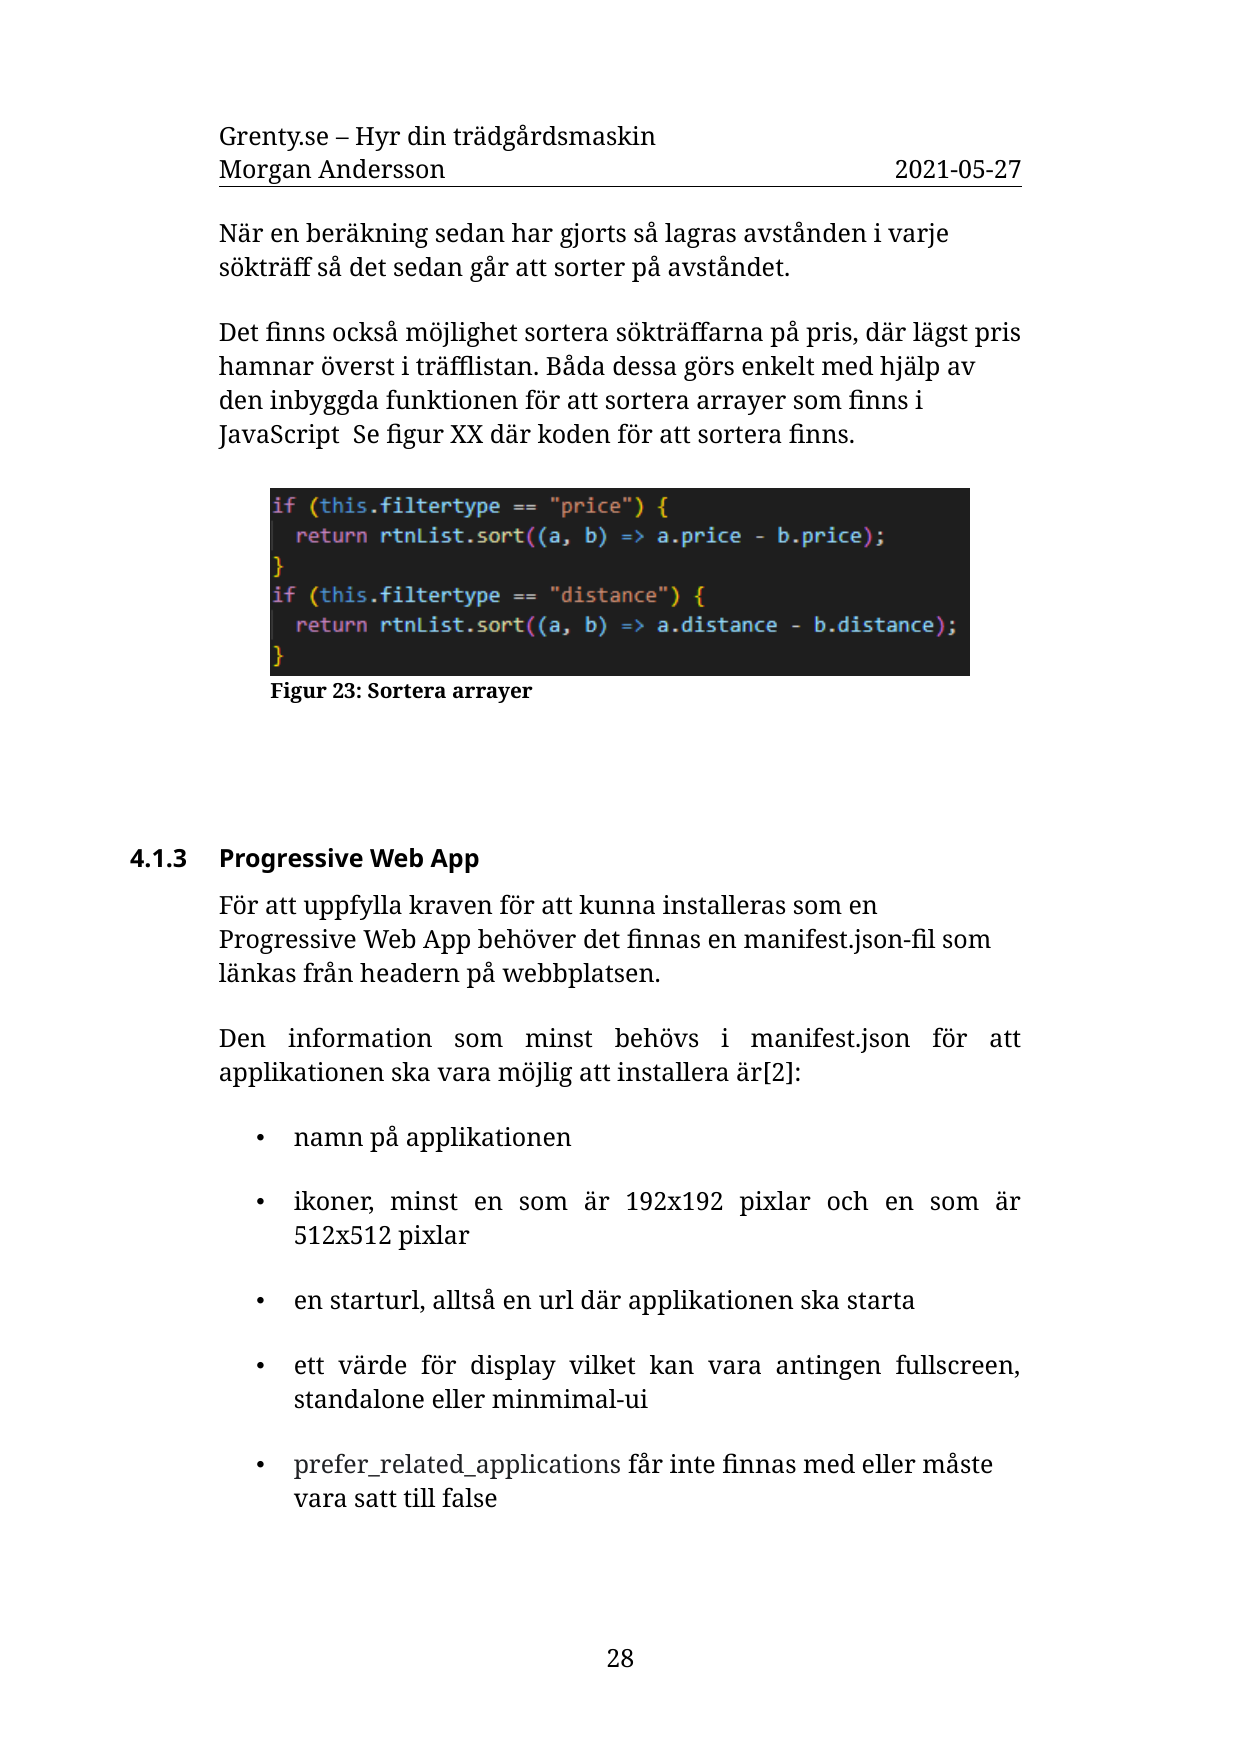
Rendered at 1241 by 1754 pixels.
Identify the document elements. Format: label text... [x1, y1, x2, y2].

text Den information som minst behövs i manifest.json för att applikationen ska vara möjlig att installera är[2]: [218, 1020, 1022, 1088]
list prefer_related_applications får inte finnas med eller måste vara satt till false [256, 1446, 1022, 1514]
text För att uppfylla kraven för att kunna installeras som en Progressive Web App behöver det finnas en manifest.json-fil som länkas från headern på webbplatsen. [218, 887, 1022, 989]
subtitle Progressive Web App [130, 840, 1022, 874]
list en starturl, alltså en url där applikationen ska starta [256, 1283, 1022, 1317]
picture [270, 488, 970, 676]
list ett värde för display vilket kan vara antingen fullscreen, standalone eller minmimal-ui [256, 1348, 1022, 1416]
list namn på applikationen [256, 1119, 1022, 1153]
text Figur 23: Sortera arrayer [270, 676, 970, 704]
list ikoner, minst en som är 192x192 pixlar och en som är 512x512 pixlar [256, 1184, 1022, 1252]
text Det finns också möjlighet sortera sökträffarna på pris, där lägst pris hamnar överst i träfflistan. Båda dessa görs enkelt med hjälp av den inbyggda funktionen för att sortera arrayer som finns i JavaScript Se figur XX där koden för att sortera finns. [218, 315, 1022, 451]
text När en beräkning sedan har gjorts så lagras avstånden i varje sökträff så det sedan går att sorter på avståndet. [218, 216, 1022, 284]
